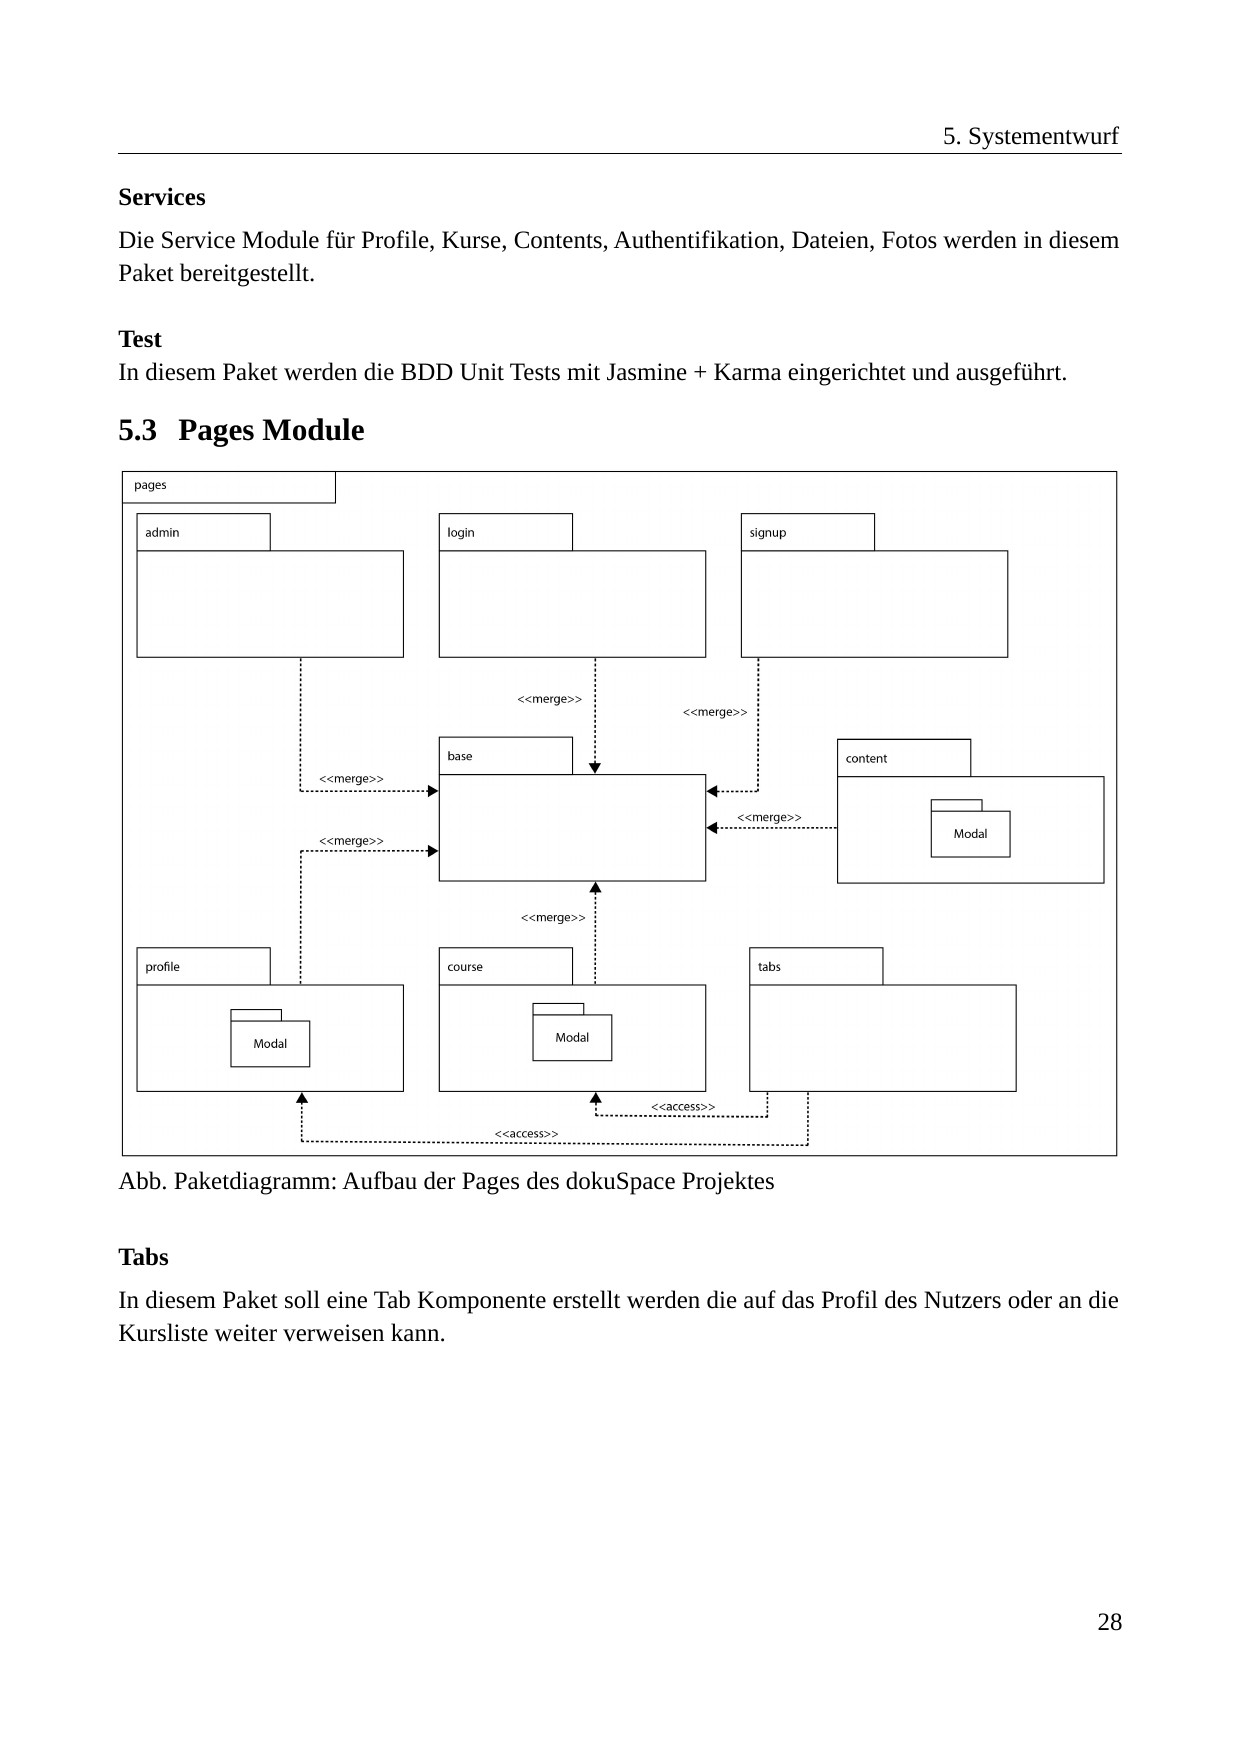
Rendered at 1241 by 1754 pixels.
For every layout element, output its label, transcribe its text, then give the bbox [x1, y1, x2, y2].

text Die Service Module für Profile, Kurse, Contents, Authentifikation, Dateien, Fotos werden in diesem Paket bereitgestellt. [118, 225, 1122, 287]
picture [118, 465, 1123, 1162]
text Test [118, 324, 1122, 353]
text In diesem Paket soll eine Tab Komponente erstellt werden die auf das Profil des Nutzers oder an die Kursliste weiter verweisen kann. [118, 1285, 1122, 1347]
subtitle Pages Module [118, 411, 1122, 447]
text Tabs [118, 1242, 1122, 1271]
text Abb. Paketdiagramm: Aufbau der Pages des dokuSpace Projektes [118, 1162, 1122, 1195]
text In diesem Paket werden die BDD Unit Tests mit Jasmine + Karma eingerichtet und ausgeführt. [118, 357, 1122, 386]
text Services [118, 182, 1122, 211]
